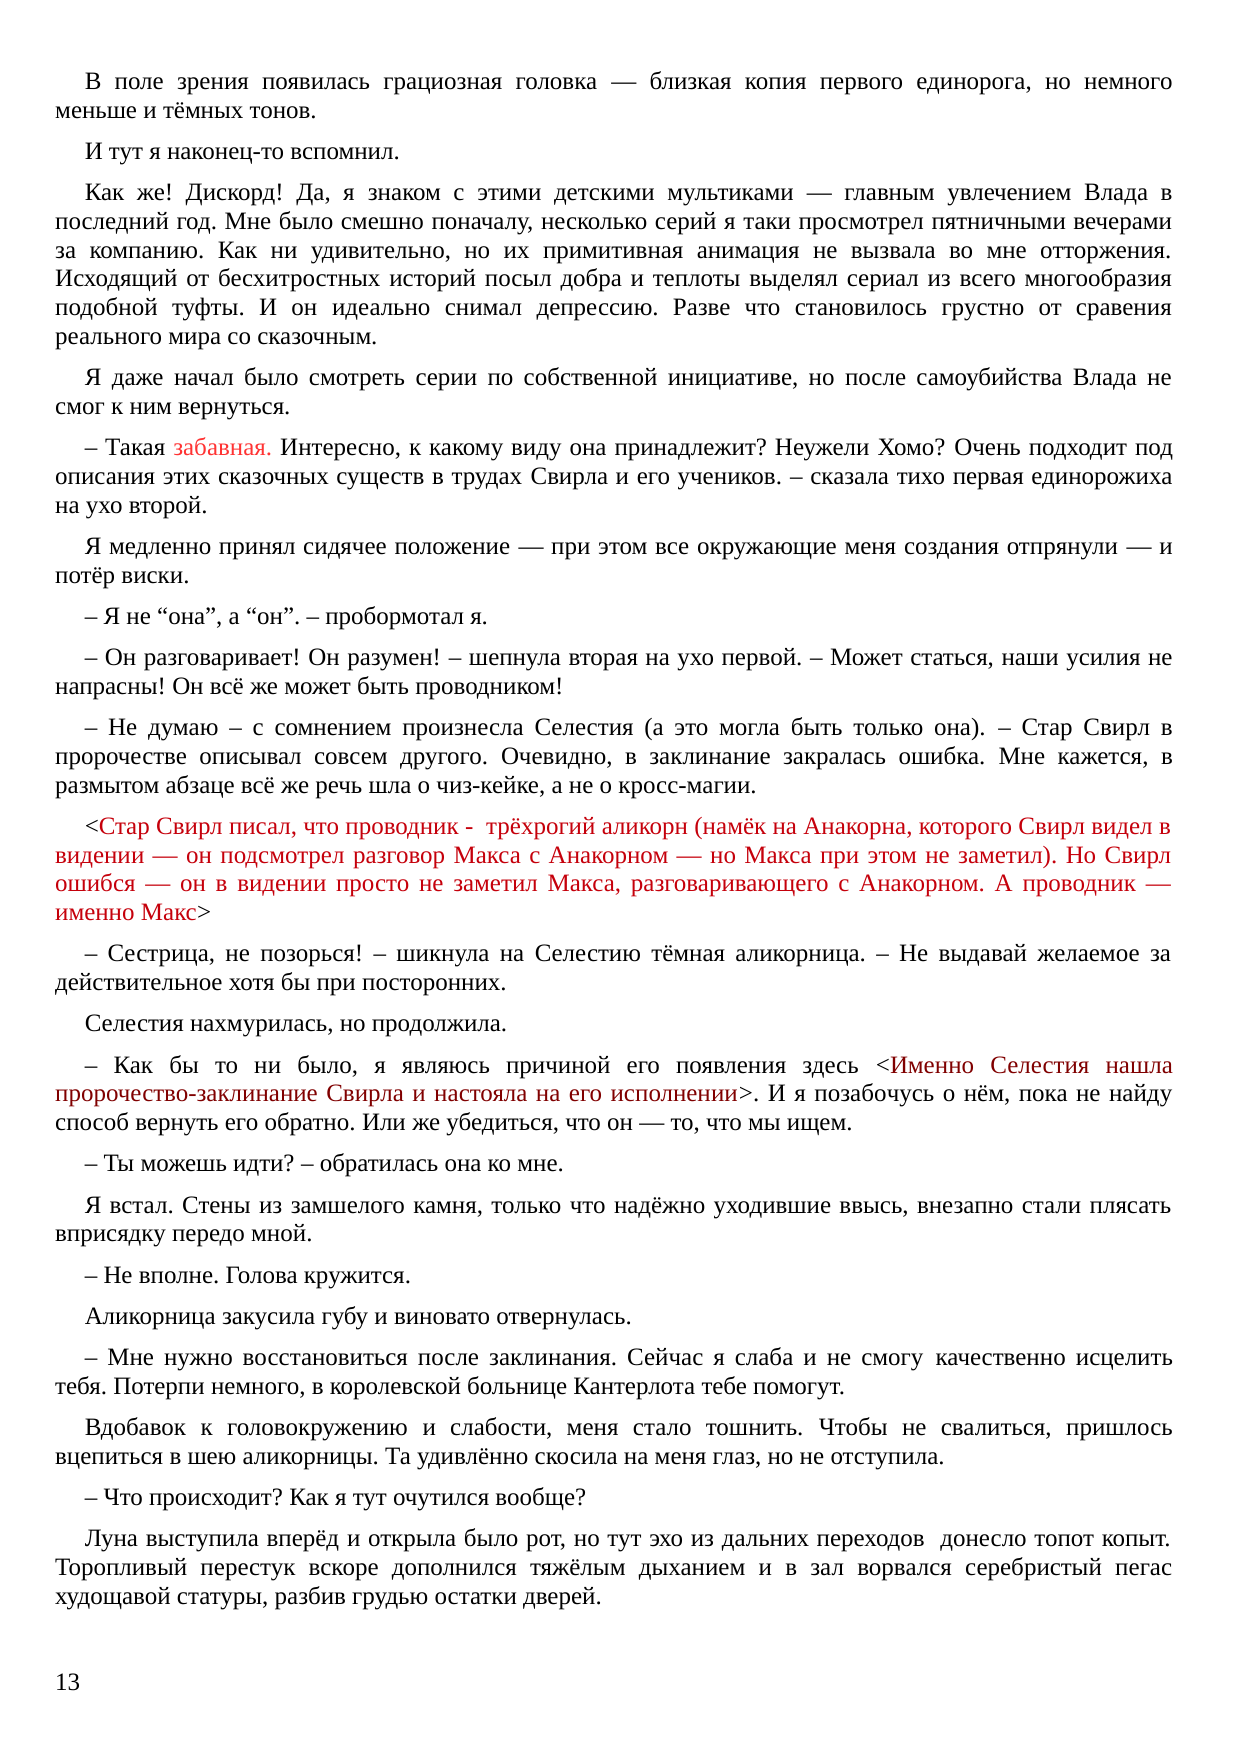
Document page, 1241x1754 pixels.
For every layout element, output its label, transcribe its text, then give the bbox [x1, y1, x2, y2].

text Как же! Дискорд! Да, я знаком с этими детскими мультиками — главным увлечением Влада в последний год. Мне было смешно поначалу, несколько серий я таки просмотрел пятничными вечерами за компанию. Как ни удивительно, но их примитивная анимация не вызвала во мне отторжения. Исходящий от бесхитростных историй посыл добра и теплоты выделял сериал из всего многообразия подобной туфты. И он идеально снимал депрессию. Разве что становилось грустно от сравения реального мира со сказочным. [55, 177, 1173, 350]
text Луна выступила вперёд и открыла было рот, но тут эхо из дальних переходов донесло топот копыт. Торопливый перестук вскоре дополнился тяжёлым дыханием и в зал ворвался серебристый пегас худощавой статуры, разбив грудью остатки дверей. [55, 1523, 1173, 1610]
text <Стар Свирл писал, что проводник - трёхрогий аликорн (намёк на Анакорна, которого Свирл видел в видении — он подсмотрел разговор Макса с Анакорном — но Макса при этом не заметил). Но Свирл ошибся — он в видении просто не заметил Макса, разговаривающего с Анакорном. А проводник — именно Макс> [55, 811, 1173, 926]
text Я встал. Стены из замшелого камня, только что надёжно уходившие ввысь, внезапно стали плясать вприсядку передо мной. [55, 1190, 1173, 1247]
text Аликорница закусила губу и виновато отвернулась. [55, 1301, 1173, 1330]
text – Я не “она”, а “он”. – пробормотал я. [55, 601, 1173, 630]
text – Не думаю – с сомнением произнесла Селестия (а это могла быть только она). – Стар Свирл в пророчестве описывал совсем другого. Очевидно, в заклинание закралась ошибка. Мне кажется, в размытом абзаце всё же речь шла о чиз-кейке, а не о кросс-магии. [55, 712, 1173, 798]
text – Ты можешь идти? – обратилась она ко мне. [55, 1148, 1173, 1177]
text Я даже начал было смотреть серии по собственной инициативе, но после самоубийства Влада не смог к ним вернуться. [55, 362, 1173, 420]
text В поле зрения появилась грациозная головка — близкая копия первого единорога, но немного меньше и тёмных тонов. [55, 66, 1173, 123]
text – Он разговаривает! Он разумен! – шепнула вторая на ухо первой. – Может статься, наши усилия не напрасны! Он всё же может быть проводником! [55, 642, 1173, 700]
text Вдобавок к головокружению и слабости, меня стало тошнить. Чтобы не свалиться, пришлось вцепиться в шею аликорницы. Та удивлённо скосила на меня глаз, но не отступила. [55, 1412, 1173, 1470]
text – Такая забавная. Интересно, к какому виду она принадлежит? Неужели Хомо? Очень подходит под описания этих сказочных существ в трудах Свирла и его учеников. – сказала тихо первая единорожиха на ухо второй. [55, 432, 1173, 518]
text – Что происходит? Как я тут очутился вообще? [55, 1482, 1173, 1511]
text – Не вполне. Голова кружится. [55, 1260, 1173, 1288]
text И тут я наконец-то вспомнил. [55, 136, 1173, 165]
text – Мне нужно восстановиться после заклинания. Сейчас я слаба и не смогу качественно исцелить тебя. Потерпи немного, в королевской больнице Кантерлота тебе помогут. [55, 1342, 1173, 1400]
text Селестия нахмурилась, но продолжила. [55, 1008, 1173, 1037]
text Я медленно принял сидячее положение — при этом все окружающие меня создания отпрянули — и потёр виски. [55, 531, 1173, 588]
text – Как бы то ни было, я являюсь причиной его появления здесь <Именно Селестия нашла пророчество-заклинание Свирла и настояла на его исполнении>. И я позабочусь о нём, пока не найду способ вернуть его обратно. Или же убедиться, что он — то, что мы ищем. [55, 1050, 1173, 1136]
text – Сестрица, не позорься! – шикнула на Селестию тёмная аликорница. – Не выдавай желаемое за действительное хотя бы при посторонних. [55, 938, 1173, 996]
